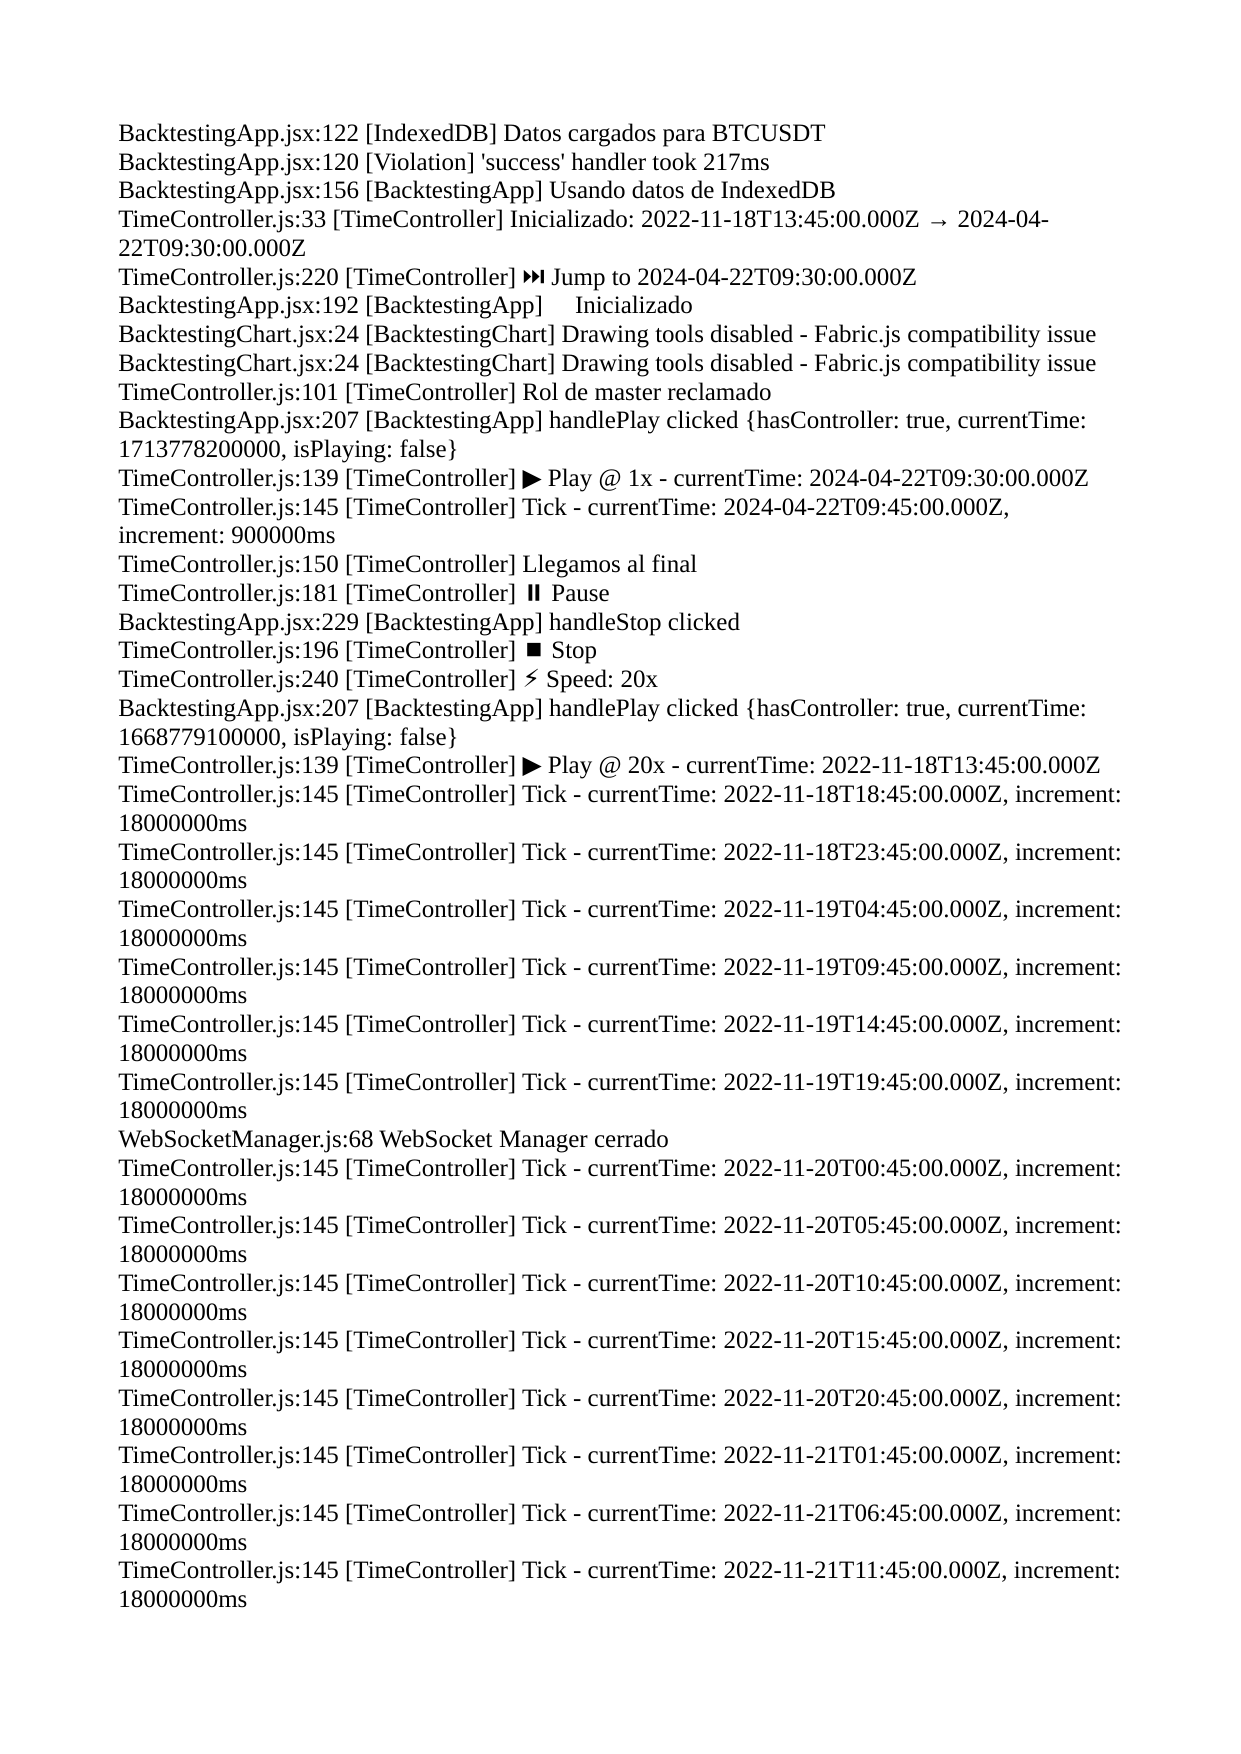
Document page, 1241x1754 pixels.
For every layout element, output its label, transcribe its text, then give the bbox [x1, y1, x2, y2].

text TimeController.js:145 [TimeController] Tick - currentTime: 2024-04-22T09:45:00.000Z, increment: 900000ms [118, 492, 1122, 549]
text BacktestingApp.jsx:120 [Violation] 'success' handler took 217ms [118, 147, 1122, 176]
text TimeController.js:150 [TimeController] Llegamos al final [118, 549, 1122, 578]
text TimeController.js:145 [TimeController] Tick - currentTime: 2022-11-20T15:45:00.000Z, increment: 18000000ms [118, 1326, 1122, 1383]
text TimeController.js:145 [TimeController] Tick - currentTime: 2022-11-20T00:45:00.000Z, increment: 18000000ms [118, 1153, 1122, 1211]
text TimeController.js:145 [TimeController] Tick - currentTime: 2022-11-21T06:45:00.000Z, increment: 18000000ms [118, 1498, 1122, 1556]
text BacktestingChart.jsx:24 [BacktestingChart] Drawing tools disabled - Fabric.js compatibility issue [118, 348, 1122, 377]
text BacktestingApp.jsx:156 [BacktestingApp] Usando datos de IndexedDB [118, 176, 1122, 204]
text TimeController.js:145 [TimeController] Tick - currentTime: 2022-11-20T10:45:00.000Z, increment: 18000000ms [118, 1268, 1122, 1326]
text WebSocketManager.js:68 WebSocket Manager cerrado [118, 1124, 1122, 1153]
text BacktestingApp.jsx:207 [BacktestingApp] handlePlay clicked {hasController: true, currentTime: 1668779100000, isPlaying: false} [118, 693, 1122, 751]
text TimeController.js:145 [TimeController] Tick - currentTime: 2022-11-18T23:45:00.000Z, increment: 18000000ms [118, 837, 1122, 894]
text TimeController.js:145 [TimeController] Tick - currentTime: 2022-11-21T11:45:00.000Z, increment: 18000000ms [118, 1556, 1122, 1613]
text TimeController.js:145 [TimeController] Tick - currentTime: 2022-11-19T19:45:00.000Z, increment: 18000000ms [118, 1067, 1122, 1124]
text BacktestingApp.jsx:192 [BacktestingApp] ✅ Inicializado [118, 291, 1122, 319]
text TimeController.js:145 [TimeController] Tick - currentTime: 2022-11-19T09:45:00.000Z, increment: 18000000ms [118, 952, 1122, 1009]
text TimeController.js:240 [TimeController] ⚡ Speed: 20x [118, 664, 1122, 693]
text BacktestingApp.jsx:122 [IndexedDB] Datos cargados para BTCUSDT [118, 118, 1122, 147]
text TimeController.js:101 [TimeController] Rol de master reclamado [118, 377, 1122, 406]
text TimeController.js:220 [TimeController] ⏭️ Jump to 2024-04-22T09:30:00.000Z [118, 262, 1122, 291]
text BacktestingChart.jsx:24 [BacktestingChart] Drawing tools disabled - Fabric.js compatibility issue [118, 319, 1122, 348]
text TimeController.js:196 [TimeController] ⏹️ Stop [118, 636, 1122, 664]
text TimeController.js:145 [TimeController] Tick - currentTime: 2022-11-20T05:45:00.000Z, increment: 18000000ms [118, 1211, 1122, 1268]
text TimeController.js:139 [TimeController] ▶️ Play @ 20x - currentTime: 2022-11-18T13:45:00.000Z [118, 751, 1122, 779]
text BacktestingApp.jsx:229 [BacktestingApp] handleStop clicked [118, 607, 1122, 636]
text TimeController.js:145 [TimeController] Tick - currentTime: 2022-11-20T20:45:00.000Z, increment: 18000000ms [118, 1383, 1122, 1441]
text TimeController.js:145 [TimeController] Tick - currentTime: 2022-11-21T01:45:00.000Z, increment: 18000000ms [118, 1441, 1122, 1498]
text TimeController.js:145 [TimeController] Tick - currentTime: 2022-11-18T18:45:00.000Z, increment: 18000000ms [118, 779, 1122, 837]
text BacktestingApp.jsx:207 [BacktestingApp] handlePlay clicked {hasController: true, currentTime: 1713778200000, isPlaying: false} [118, 406, 1122, 463]
text TimeController.js:181 [TimeController] ⏸️ Pause [118, 578, 1122, 607]
text TimeController.js:145 [TimeController] Tick - currentTime: 2022-11-19T14:45:00.000Z, increment: 18000000ms [118, 1009, 1122, 1067]
text TimeController.js:139 [TimeController] ▶️ Play @ 1x - currentTime: 2024-04-22T09:30:00.000Z [118, 463, 1122, 492]
text TimeController.js:145 [TimeController] Tick - currentTime: 2022-11-19T04:45:00.000Z, increment: 18000000ms [118, 894, 1122, 952]
text TimeController.js:33 [TimeController] Inicializado: 2022-11-18T13:45:00.000Z → 2024-04-22T09:30:00.000Z [118, 204, 1122, 262]
